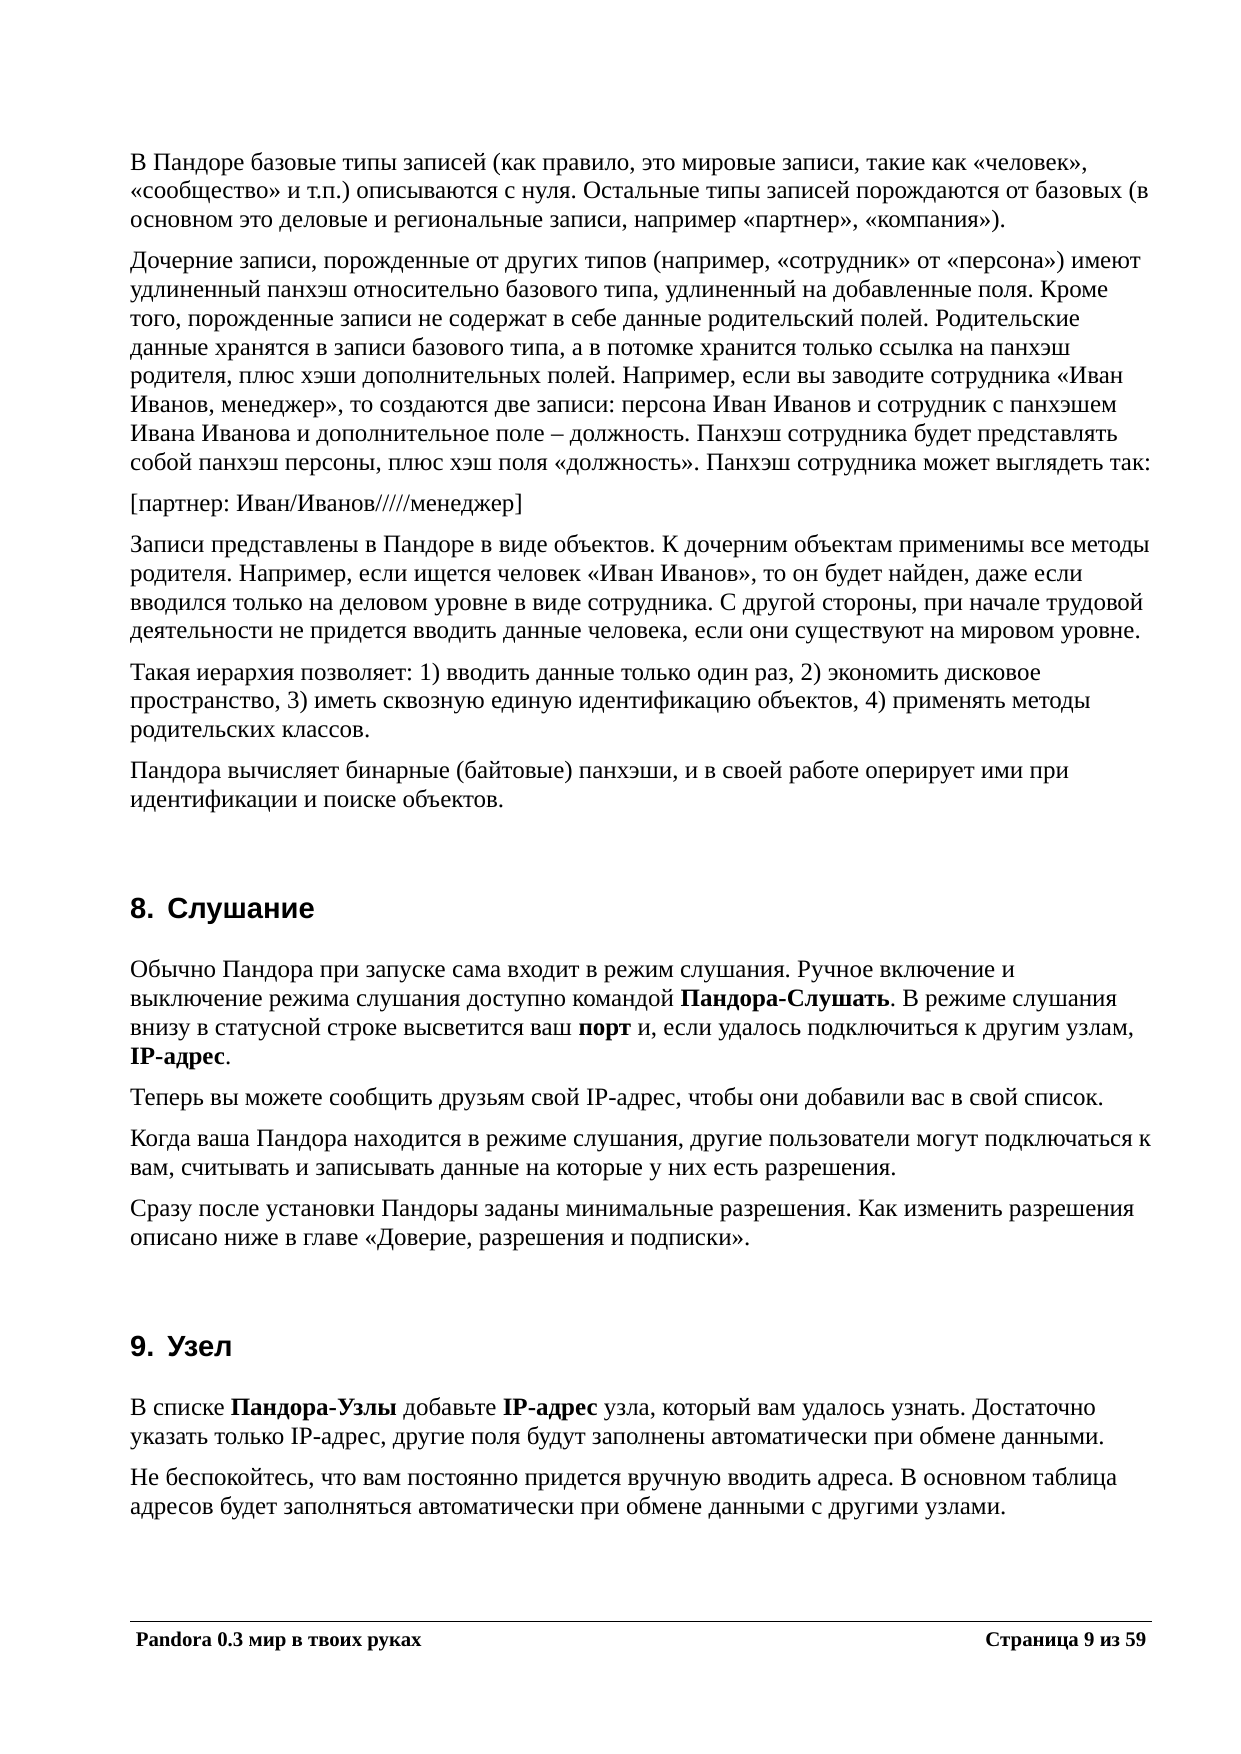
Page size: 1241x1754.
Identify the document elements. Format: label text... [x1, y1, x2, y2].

text Не беспокойтесь, что вам постоянно придется вручную вводить адреса. В основном таблица адресов будет заполняться автоматически при обмене данными с другими узлами. [130, 1462, 1152, 1520]
text Теперь вы можете сообщить друзьям свой IP-адрес, чтобы они добавили вас в свой список. [130, 1082, 1152, 1111]
text Сразу после установки Пандоры заданы минимальные разрешения. Как изменить разрешения описано ниже в главе «Доверие, разрешения и подписки». [130, 1193, 1152, 1251]
text Записи представлены в Пандоре в виде объектов. К дочерним объектам применимы все методы родителя. Например, если ищется человек «Иван Иванов», то он будет найден, даже если вводился только на деловом уровне в виде сотрудника. С другой стороны, при начале трудовой деятельности не придется вводить данные человека, если они существуют на мировом уровне. [130, 529, 1152, 644]
text Дочерние записи, порожденные от других типов (например, «сотрудник» от «персона») имеют удлиненный панхэш относительно базового типа, удлиненный на добавленные поля. Кроме того, порожденные записи не содержат в себе данные родительский полей. Родительские данные хранятся в записи базового типа, а в потомке хранится только ссылка на панхэш родителя, плюс хэши дополнительных полей. Например, если вы заводите сотрудника «Иван Иванов, менеджер», то создаются две записи: персона Иван Иванов и сотрудник с панхэшем Ивана Иванова и дополнительное поле – должность. Панхэш сотрудника будет представлять собой панхэш персоны, плюс хэш поля «должность». Панхэш сотрудника может выглядеть так: [130, 246, 1152, 476]
text В Пандоре базовые типы записей (как правило, это мировые записи, такие как «человек», «сообщество» и т.п.) описываются с нуля. Остальные типы записей порождаются от базовых (в основном это деловые и региональные записи, например «партнер», «компания»). [130, 147, 1152, 233]
text В списке Пандора-Узлы добавьте IP-адрес узла, который вам удалось узнать. Достаточно указать только IP-адрес, другие поля будут заполнены автоматически при обмене данными. [130, 1392, 1152, 1450]
text [партнер: Иван/Иванов/////менеджер] [130, 488, 1152, 517]
subtitle Слушание [130, 891, 1152, 924]
text Обычно Пандора при запуске сама входит в режим слушания. Ручное включение и выключение режима слушания доступно командой Пандора-Слушать. В режиме слушания внизу в статусной строке высветится ваш порт и, если удалось подключиться к другим узлам, IP-адрес. [130, 954, 1152, 1069]
text Такая иерархия позволяет: 1) вводить данные только один раз, 2) экономить дисковое пространство, 3) иметь сквозную единую идентификацию объектов, 4) применять методы родительских классов. [130, 657, 1152, 743]
text Когда ваша Пандора находится в режиме слушания, другие пользователи могут подключаться к вам, считывать и записывать данные на которые у них есть разрешения. [130, 1123, 1152, 1181]
text Пандора вычисляет бинарные (байтовые) панхэши, и в своей работе оперирует ими при идентификации и поиске объектов. [130, 756, 1152, 813]
subtitle Узел [130, 1329, 1152, 1362]
